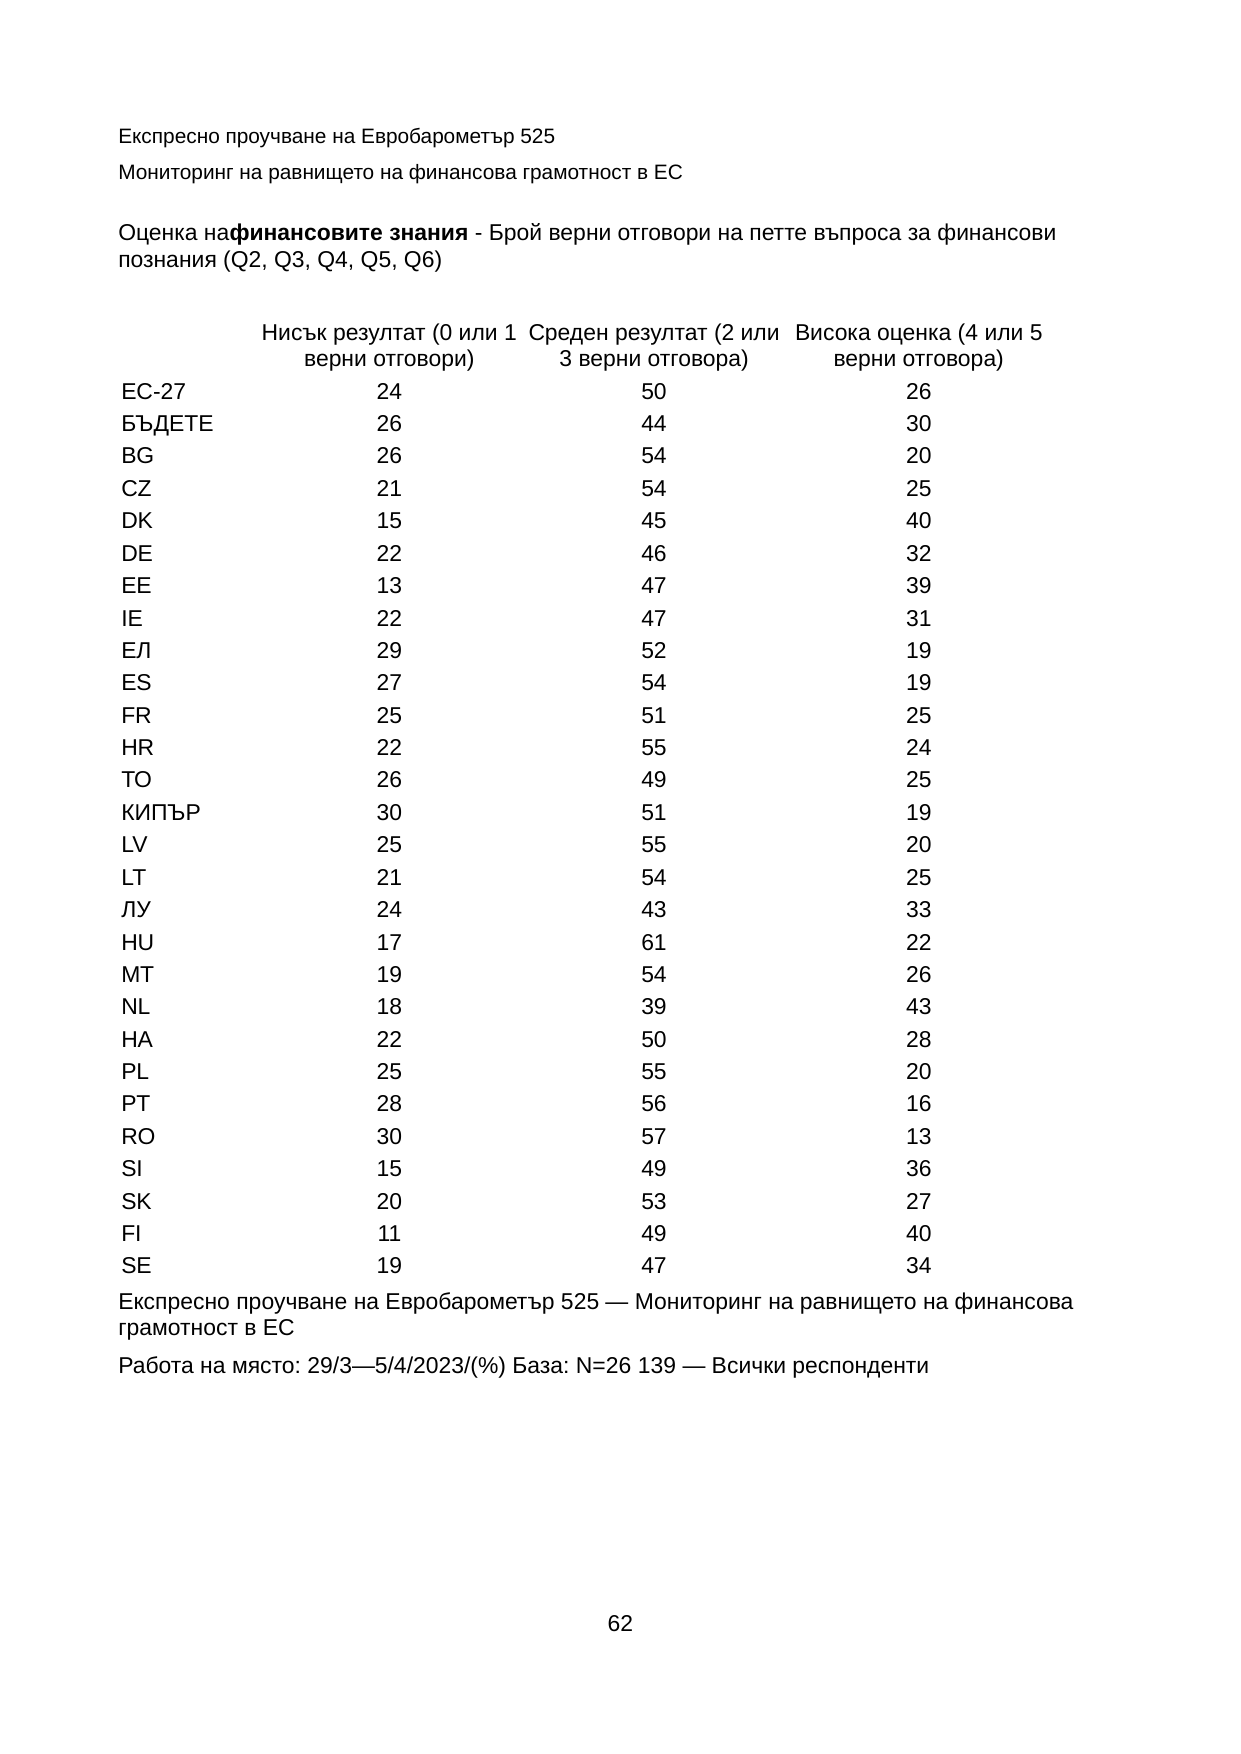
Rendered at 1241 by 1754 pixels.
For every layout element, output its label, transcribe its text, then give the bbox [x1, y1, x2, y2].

table_cell КИПЪР [118, 796, 257, 828]
table_cell FI [118, 1217, 257, 1249]
table_cell 26 [786, 375, 1051, 407]
table_cell HU [118, 925, 257, 958]
table_cell 51 [521, 796, 786, 828]
table_cell 21 [257, 472, 521, 504]
table_cell 54 [521, 440, 786, 472]
table_cell 28 [786, 1023, 1051, 1055]
table_cell 25 [257, 828, 521, 861]
text Оценка нафинансовите знания - Брой верни отговори на петте въпроса за финансови познания (Q2, Q3, Q4, Q5, Q6) [118, 219, 1122, 272]
table_cell 49 [521, 1152, 786, 1184]
table_cell LT [118, 861, 257, 893]
table_cell DE [118, 537, 257, 569]
table_cell 22 [257, 537, 521, 569]
table_cell 20 [257, 1185, 521, 1217]
table_cell 25 [786, 861, 1051, 893]
table_cell 43 [786, 990, 1051, 1023]
table_cell 26 [786, 958, 1051, 990]
table_cell 19 [257, 1249, 521, 1282]
table_cell 19 [786, 666, 1051, 699]
table_cell MT [118, 958, 257, 990]
table_cell 25 [786, 472, 1051, 504]
table_cell 15 [257, 1152, 521, 1184]
table_cell 54 [521, 666, 786, 699]
table_cell LV [118, 828, 257, 861]
table_cell 19 [786, 634, 1051, 666]
table_cell 29 [257, 634, 521, 666]
table_cell PL [118, 1055, 257, 1087]
table_header Среден резултат (2 или 3 верни отговора) [521, 316, 786, 375]
table_cell 50 [521, 1023, 786, 1055]
table_cell 15 [257, 504, 521, 537]
table_cell 30 [257, 796, 521, 828]
table_cell 55 [521, 731, 786, 763]
table_cell 34 [786, 1249, 1051, 1282]
table_cell SI [118, 1152, 257, 1184]
table_cell 47 [521, 1249, 786, 1282]
table_header Висока оценка (4 или 5 верни отговора) [786, 316, 1051, 375]
table_cell PT [118, 1088, 257, 1120]
table_cell 49 [521, 764, 786, 796]
table_cell 56 [521, 1088, 786, 1120]
table_cell 33 [786, 893, 1051, 925]
table_cell 30 [786, 407, 1051, 439]
table_cell 11 [257, 1217, 521, 1249]
table_cell 45 [521, 504, 786, 537]
table_cell 31 [786, 601, 1051, 634]
table_cell 22 [786, 925, 1051, 958]
table_cell ТО [118, 764, 257, 796]
table_cell RO [118, 1120, 257, 1152]
table_cell 40 [786, 1217, 1051, 1249]
table_header [118, 316, 257, 375]
table_cell 13 [786, 1120, 1051, 1152]
table_cell 47 [521, 601, 786, 634]
table_cell 54 [521, 958, 786, 990]
table_cell 17 [257, 925, 521, 958]
table_cell 46 [521, 537, 786, 569]
table_cell 57 [521, 1120, 786, 1152]
table_cell 50 [521, 375, 786, 407]
table_cell 24 [786, 731, 1051, 763]
table_cell HR [118, 731, 257, 763]
table_cell 25 [257, 699, 521, 731]
table_cell 44 [521, 407, 786, 439]
table_cell CZ [118, 472, 257, 504]
table_cell 19 [257, 958, 521, 990]
table_cell NL [118, 990, 257, 1023]
table_cell БЪДЕТЕ [118, 407, 257, 439]
table_cell 25 [786, 764, 1051, 796]
table_cell 20 [786, 440, 1051, 472]
table_cell 40 [786, 504, 1051, 537]
table_cell 54 [521, 472, 786, 504]
table_cell 30 [257, 1120, 521, 1152]
table_cell 20 [786, 1055, 1051, 1087]
table_cell 27 [786, 1185, 1051, 1217]
table_cell 53 [521, 1185, 786, 1217]
table_cell 39 [786, 569, 1051, 601]
table_cell 55 [521, 1055, 786, 1087]
table_header Нисък резултат (0 или 1 верни отговори) [257, 316, 521, 375]
table_cell EE [118, 569, 257, 601]
table_cell 22 [257, 601, 521, 634]
table_cell 22 [257, 731, 521, 763]
table_cell 55 [521, 828, 786, 861]
text Експресно проучване на Евробарометър 525 — Мониторинг на равнището на финансова грамотност в ЕС [118, 1288, 1122, 1340]
table_cell FR [118, 699, 257, 731]
table_cell 22 [257, 1023, 521, 1055]
table_cell BG [118, 440, 257, 472]
table_cell 39 [521, 990, 786, 1023]
table_cell 54 [521, 861, 786, 893]
table_cell 13 [257, 569, 521, 601]
table_cell 19 [786, 796, 1051, 828]
table_cell 24 [257, 375, 521, 407]
table_cell НА [118, 1023, 257, 1055]
table_cell 24 [257, 893, 521, 925]
table_cell 61 [521, 925, 786, 958]
table_cell 25 [257, 1055, 521, 1087]
table_cell 16 [786, 1088, 1051, 1120]
table_cell 26 [257, 407, 521, 439]
table_cell 51 [521, 699, 786, 731]
table_cell 26 [257, 764, 521, 796]
table_cell 25 [786, 699, 1051, 731]
table_cell 28 [257, 1088, 521, 1120]
table_cell SK [118, 1185, 257, 1217]
text Работа на място: 29/3—5/4/2023/(%) База: N=26 139 — Всички респонденти [118, 1352, 1122, 1379]
table_cell 26 [257, 440, 521, 472]
table_cell 52 [521, 634, 786, 666]
table_cell 18 [257, 990, 521, 1023]
table_cell DK [118, 504, 257, 537]
table_cell 49 [521, 1217, 786, 1249]
table_cell ЕЛ [118, 634, 257, 666]
table_cell ЛУ [118, 893, 257, 925]
table_cell 36 [786, 1152, 1051, 1184]
table_cell 47 [521, 569, 786, 601]
table_cell 43 [521, 893, 786, 925]
table_cell IE [118, 601, 257, 634]
table_cell ЕС-27 [118, 375, 257, 407]
table_cell 27 [257, 666, 521, 699]
table_cell SE [118, 1249, 257, 1282]
table_cell 21 [257, 861, 521, 893]
table_cell 32 [786, 537, 1051, 569]
table_cell 20 [786, 828, 1051, 861]
table_cell ES [118, 666, 257, 699]
